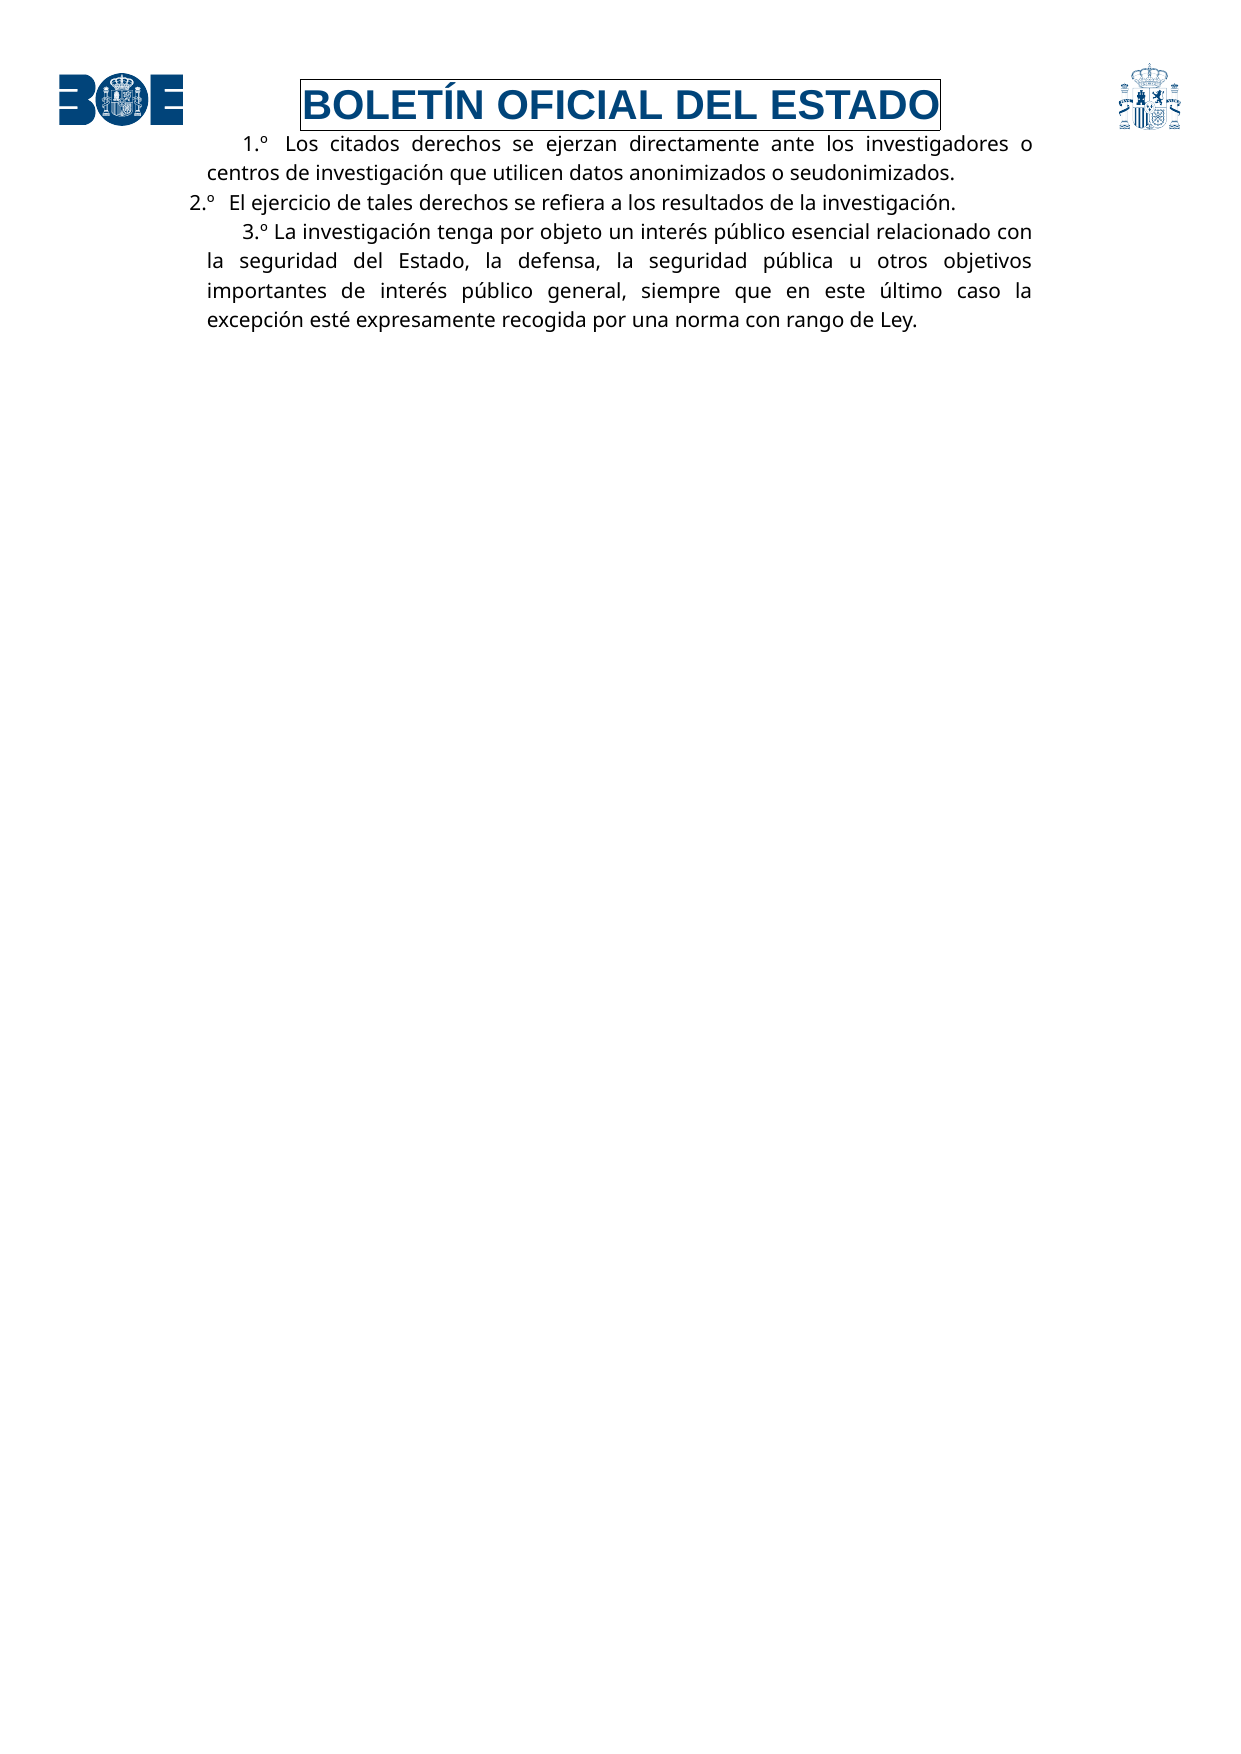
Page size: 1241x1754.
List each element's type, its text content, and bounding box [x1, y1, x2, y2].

picture [1118, 63, 1181, 130]
list º La investigación tenga por objeto un interés público esencial relacionado con la seguridad del Estado, la defensa, la seguridad pública u otros objetivos importantes de interés público general, siempre que en este último caso la excepción esté expresamente recogida por una norma con rango de Ley. [207, 217, 1033, 334]
list º Los citados derechos se ejerzan directamente ante los investigadores o centros de investigación que utilicen datos anonimizados o seudonimizados. [207, 129, 1033, 187]
picture [59, 73, 183, 126]
list º El ejercicio de tales derechos se refiera a los resultados de la investigación. [189, 188, 1198, 216]
